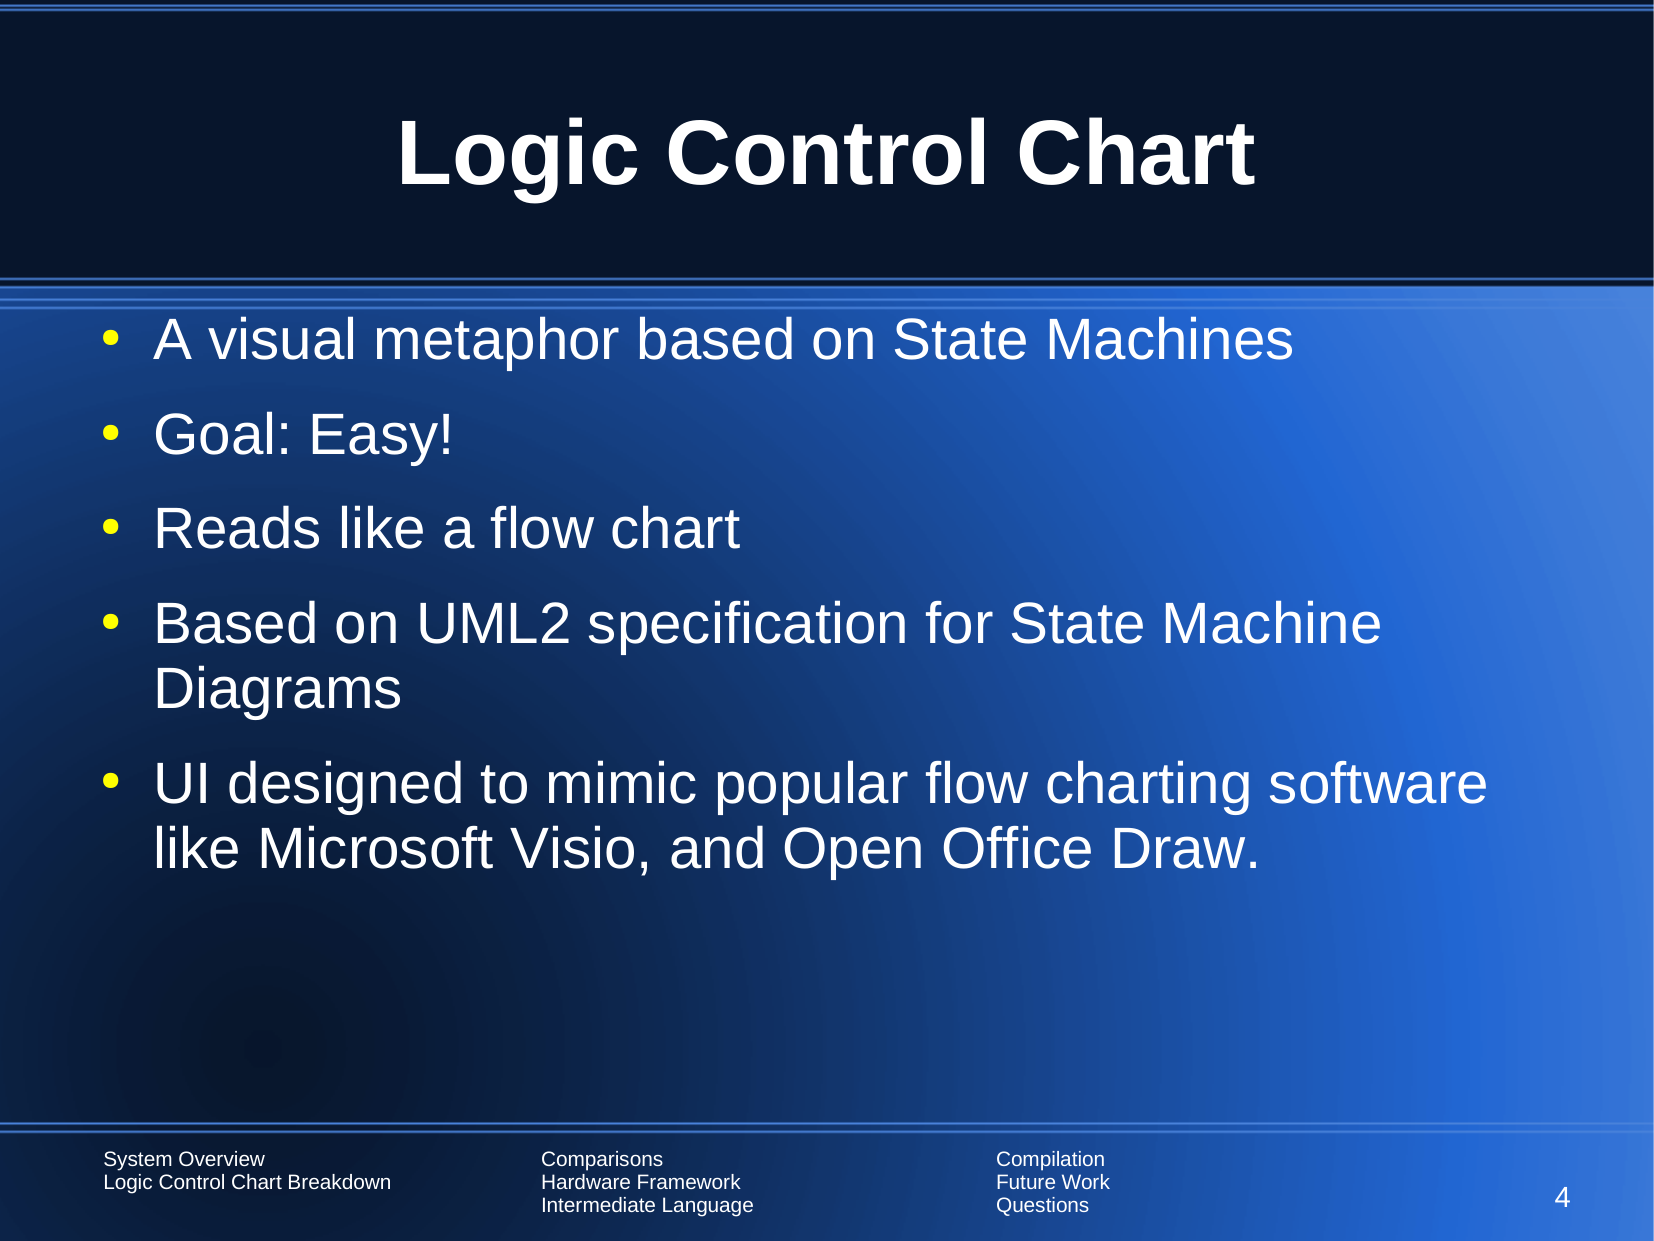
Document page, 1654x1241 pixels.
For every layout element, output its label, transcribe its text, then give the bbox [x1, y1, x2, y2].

picture [0, 0, 1654, 1241]
list A visual metaphor based on State Machines Goal: Easy! Reads like a flow chart Based on UML2 specification for State Machine Diagrams UI designed to mimic popular flow charting software like Microsoft Visio, and Open Office Draw. [82, 307, 1571, 1111]
title Logic Control Chart [82, 49, 1571, 257]
